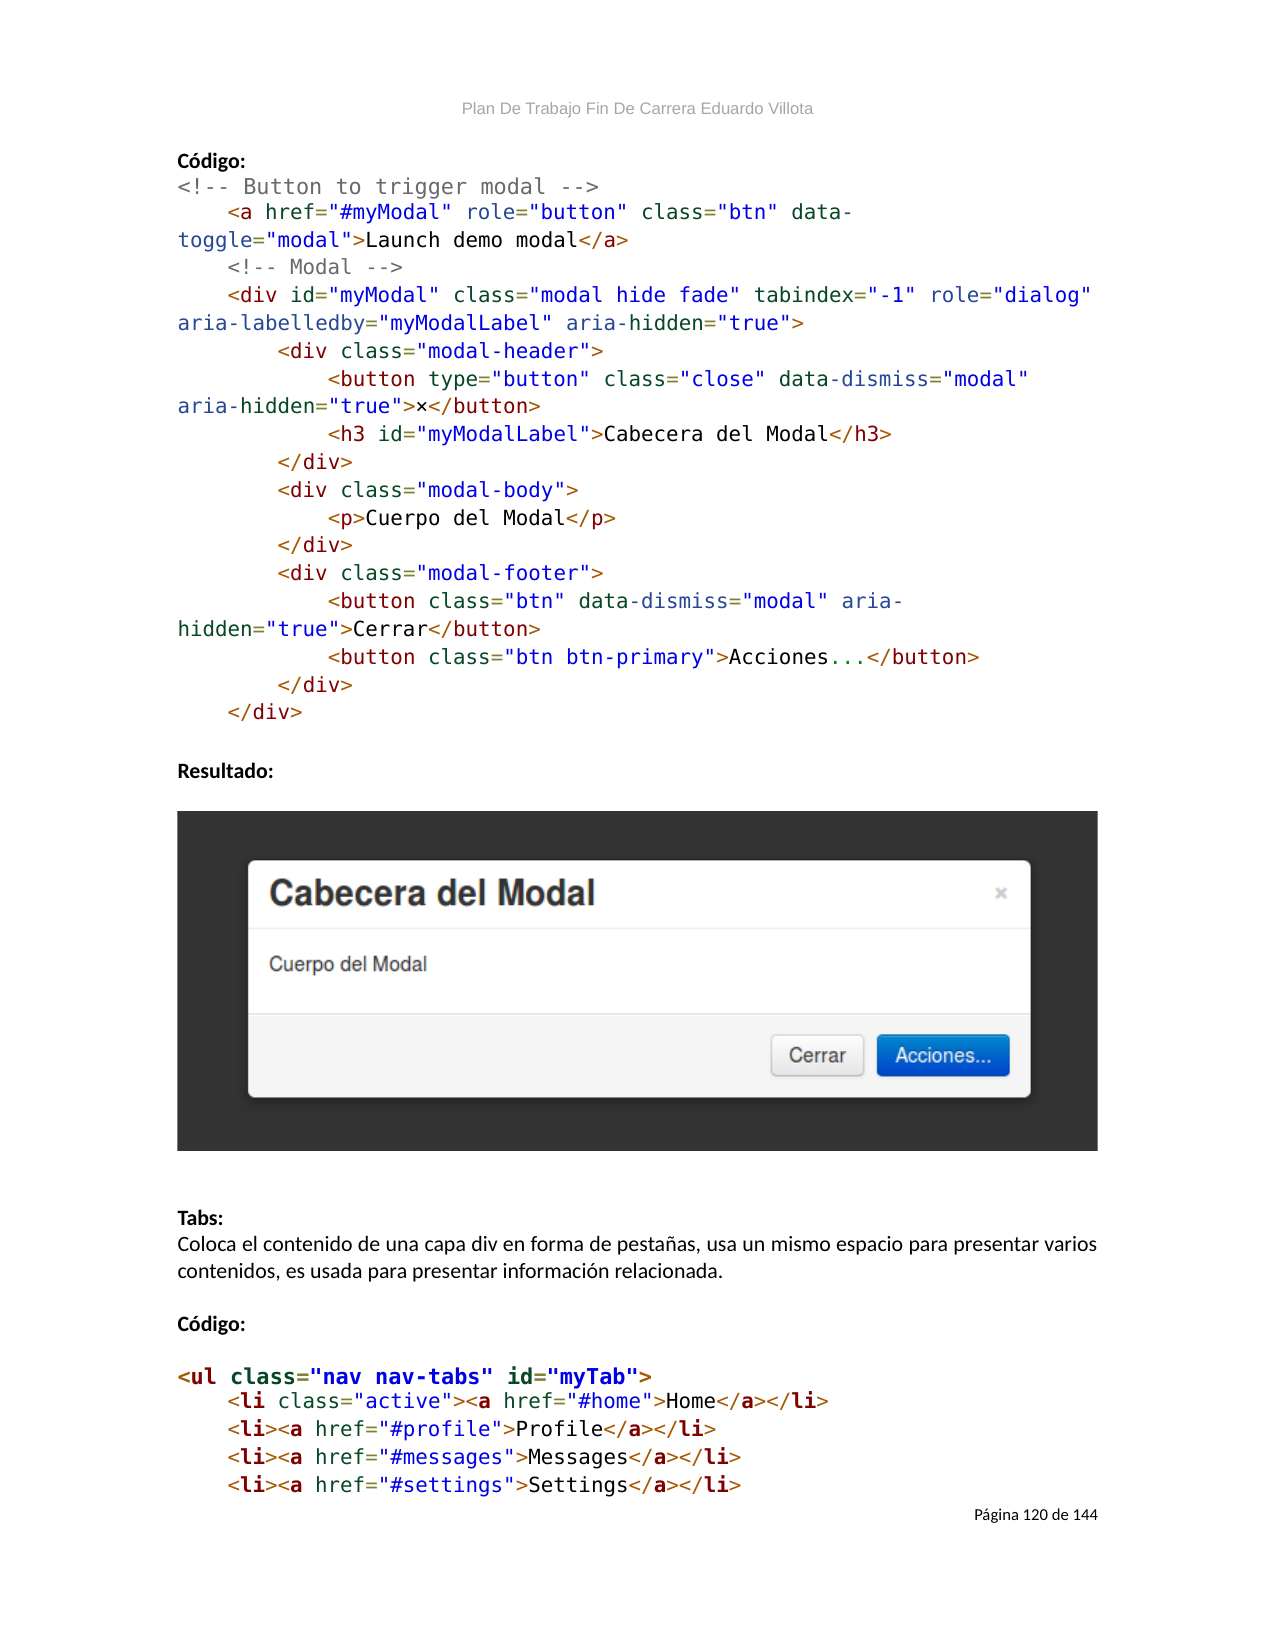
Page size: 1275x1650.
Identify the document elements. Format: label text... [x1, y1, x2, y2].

text <div class="modal-footer"> [177, 561, 1098, 586]
text </div> [177, 673, 1098, 697]
text <div class="modal-body"> [177, 478, 1098, 502]
text <li><a href="#profile">Profile</a></li> [177, 1417, 1098, 1441]
text </div> [177, 700, 1098, 725]
text <li class="active"><a href="#home">Home</a></li> [177, 1389, 1098, 1413]
text <li><a href="#settings">Settings</a></li> [177, 1473, 1098, 1497]
text Coloca el contenido de una capa div en forma de pestañas, usa un mismo espacio para presentar varios contenidos, es usada para presentar información relacionada. [177, 1230, 1098, 1284]
text <li><a href="#messages">Messages</a></li> [177, 1445, 1098, 1469]
text <p>Cuerpo del Modal</p> [177, 506, 1098, 530]
text <!-- Modal --> [177, 255, 1098, 280]
text Código: [177, 148, 1098, 174]
text <button class="btn" data-dismiss="modal" aria-hidden="true">Cerrar</button> [177, 589, 1098, 641]
text </div> [177, 533, 1098, 558]
text <a href="#myModal" role="button" class="btn" data-toggle="modal">Launch demo modal</a> [177, 200, 1098, 252]
text Tabs: [177, 1204, 1098, 1230]
text Código: [177, 1310, 1098, 1337]
text <!-- Button to trigger modal --> [177, 174, 1098, 200]
text <button class="btn btn-primary">Acciones...</button> [177, 645, 1098, 669]
text <div class="modal-header"> [177, 339, 1098, 363]
text </div> [177, 450, 1098, 474]
text <h3 id="myModalLabel">Cabecera del Modal</h3> [177, 422, 1098, 447]
text <ul class="nav nav-tabs" id="myTab"> [177, 1364, 1098, 1389]
picture [177, 811, 1098, 1151]
text <button type="button" class="close" data-dismiss="modal" aria-hidden="true">×</button> [177, 367, 1098, 419]
text Resultado: [177, 758, 1098, 784]
text <div id="myModal" class="modal hide fade" tabindex="-1" role="dialog" aria-labelledby="myModalLabel" aria-hidden="true"> [177, 283, 1098, 335]
